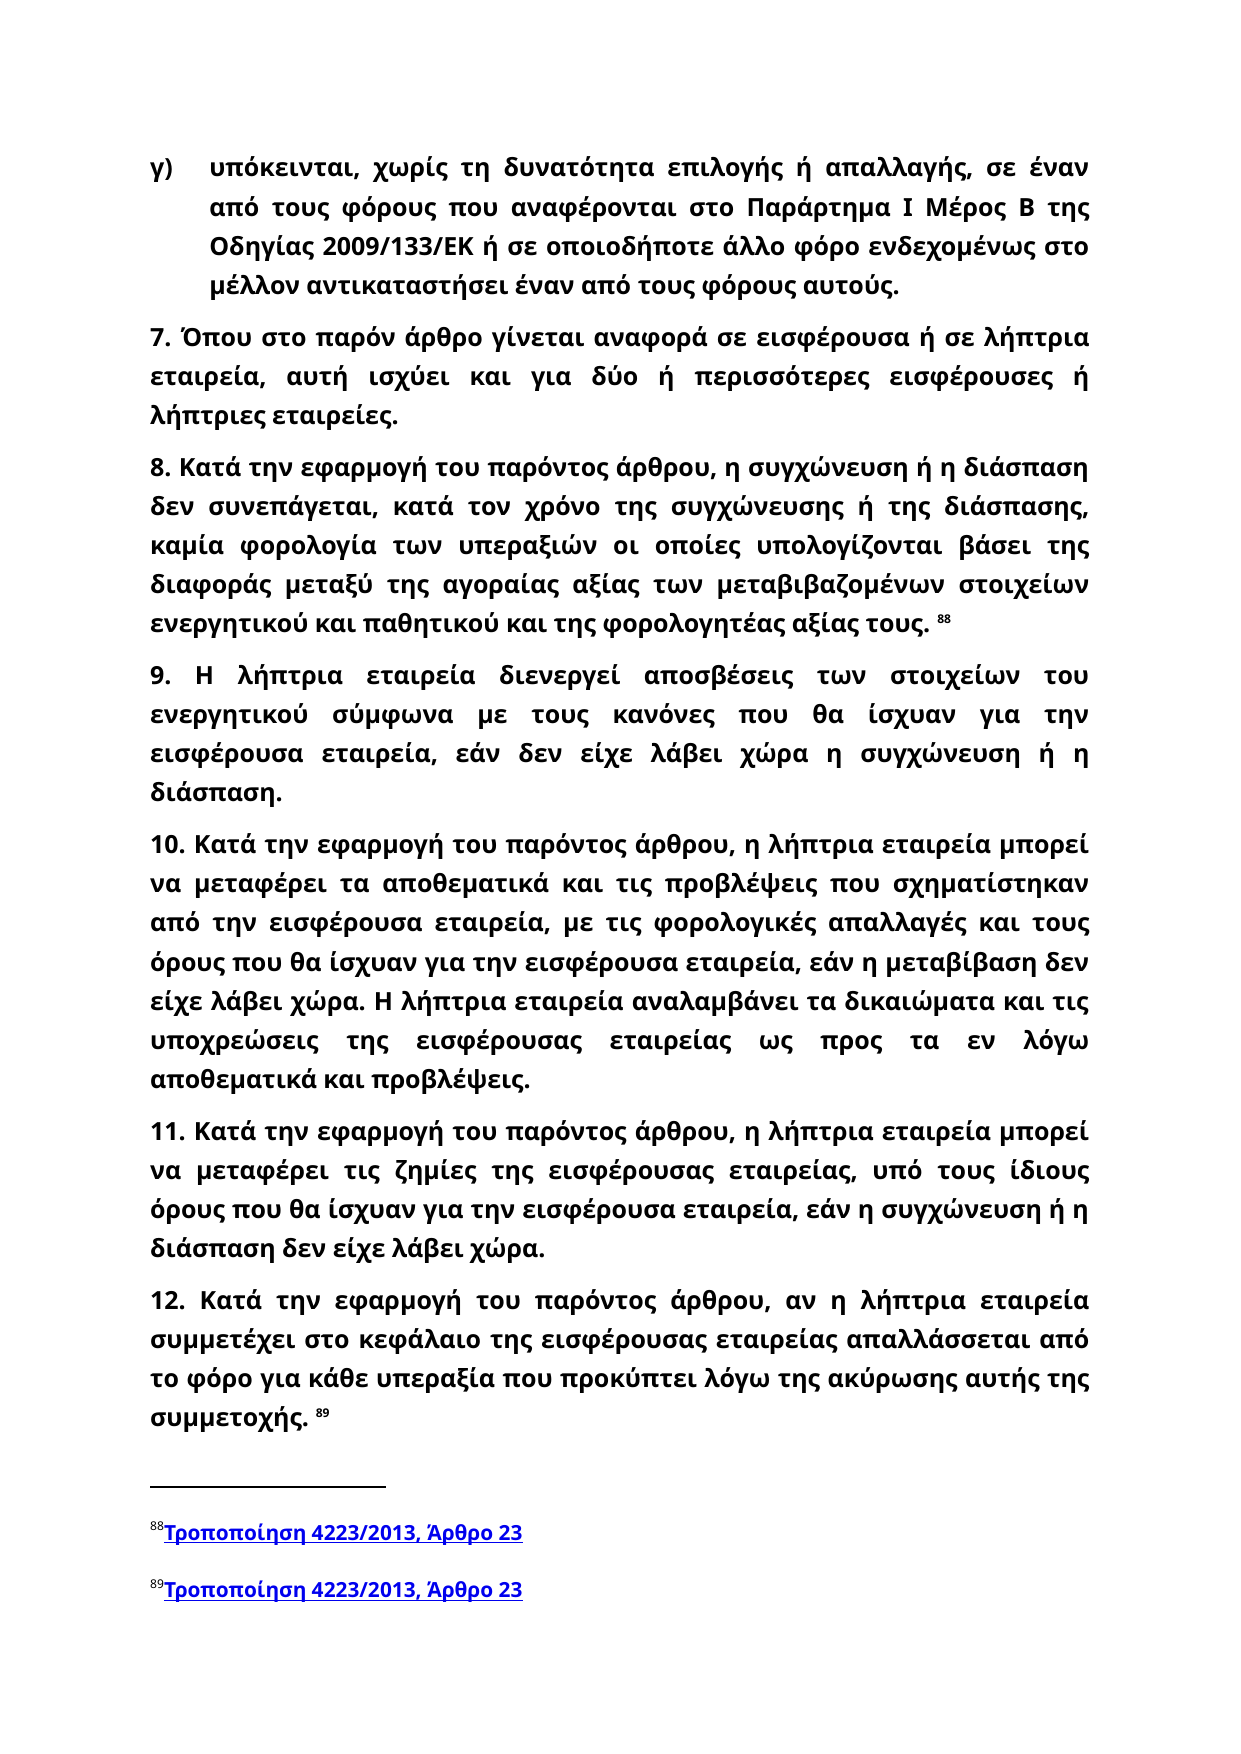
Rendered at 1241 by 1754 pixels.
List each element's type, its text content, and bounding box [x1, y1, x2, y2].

text 12. Κατά την εφαρμογή του παρόντος άρθρου, αν η λήπτρια εταιρεία συμμετέχει στο κεφάλαιο της εισφέρουσας εταιρείας απαλλάσσεται από το φόρο για κάθε υπεραξία που προκύπτει λόγω της ακύρωσης αυτής της συμμετοχής. [150, 1282, 1090, 1434]
text 7. Όπου στο παρόν άρθρο γίνεται αναφορά σε εισφέρουσα ή σε λήπτρια εταιρεία, αυτή ισχύει και για δύο ή περισσότερες εισφέρουσες ή λήπτριες εταιρείες. [150, 319, 1090, 432]
text Τροποποίηση 4223/2013, Άρθρο 23 [150, 1576, 1090, 1604]
text 10. Κατά την εφαρμογή του παρόντος άρθρου, η λήπτρια εταιρεία μπορεί να μεταφέρει τα αποθεματικά και τις προβλέψεις που σχηματίστηκαν από την εισφέρουσα εταιρεία, με τις φορολογικές απαλλαγές και τους όρους που θα ίσχυαν για την εισφέρουσα εταιρεία, εάν η μεταβίβαση δεν είχε λάβει χώρα. Η λήπτρια εταιρεία αναλαμβάνει τα δικαιώματα και τις υποχρεώσεις της εισφέρουσας εταιρείας ως προς τα εν λόγω αποθεματικά και προβλέψεις. [150, 827, 1090, 1096]
text Τροποποίηση 4223/2013, Άρθρο 23 [150, 1518, 1090, 1546]
text 11. Κατά την εφαρμογή του παρόντος άρθρου, η λήπτρια εταιρεία μπορεί να μεταφέρει τις ζημίες της εισφέρουσας εταιρείας, υπό τους ίδιους όρους που θα ίσχυαν για την εισφέρουσα εταιρεία, εάν η συγχώνευση ή η διάσπαση δεν είχε λάβει χώρα. [150, 1113, 1090, 1265]
text 9. Η λήπτρια εταιρεία διενεργεί αποσβέσεις των στοιχείων του ενεργητικού σύμφωνα με τους κανόνες που θα ίσχυαν για την εισφέρουσα εταιρεία, εάν δεν είχε λάβει χώρα η συγχώνευση ή η διάσπαση. [150, 657, 1090, 809]
list γ) υπόκεινται, χωρίς τη δυνατότητα επιλογής ή απαλλαγής, σε έναν από τους φόρους που αναφέρονται στο Παράρτημα Ι Μέρος Β της Οδηγίας 2009/133/ΕΚ ή σε οποιοδήποτε άλλο φόρο ενδεχομένως στο μέλλον αντικαταστήσει έναν από τους φόρους αυτούς. [150, 150, 1090, 302]
text 8. Κατά την εφαρμογή του παρόντος άρθρου, η συγχώνευση ή η διάσπαση δεν συνεπάγεται, κατά τον χρόνο της συγχώνευσης ή της διάσπασης, καμία φορολογία των υπεραξιών οι οποίες υπολογίζονται βάσει της διαφοράς μεταξύ της αγοραίας αξίας των μεταβιβαζομένων στοιχείων ενεργητικού και παθητικού και της φορολογητέας αξίας τους. [150, 449, 1090, 640]
